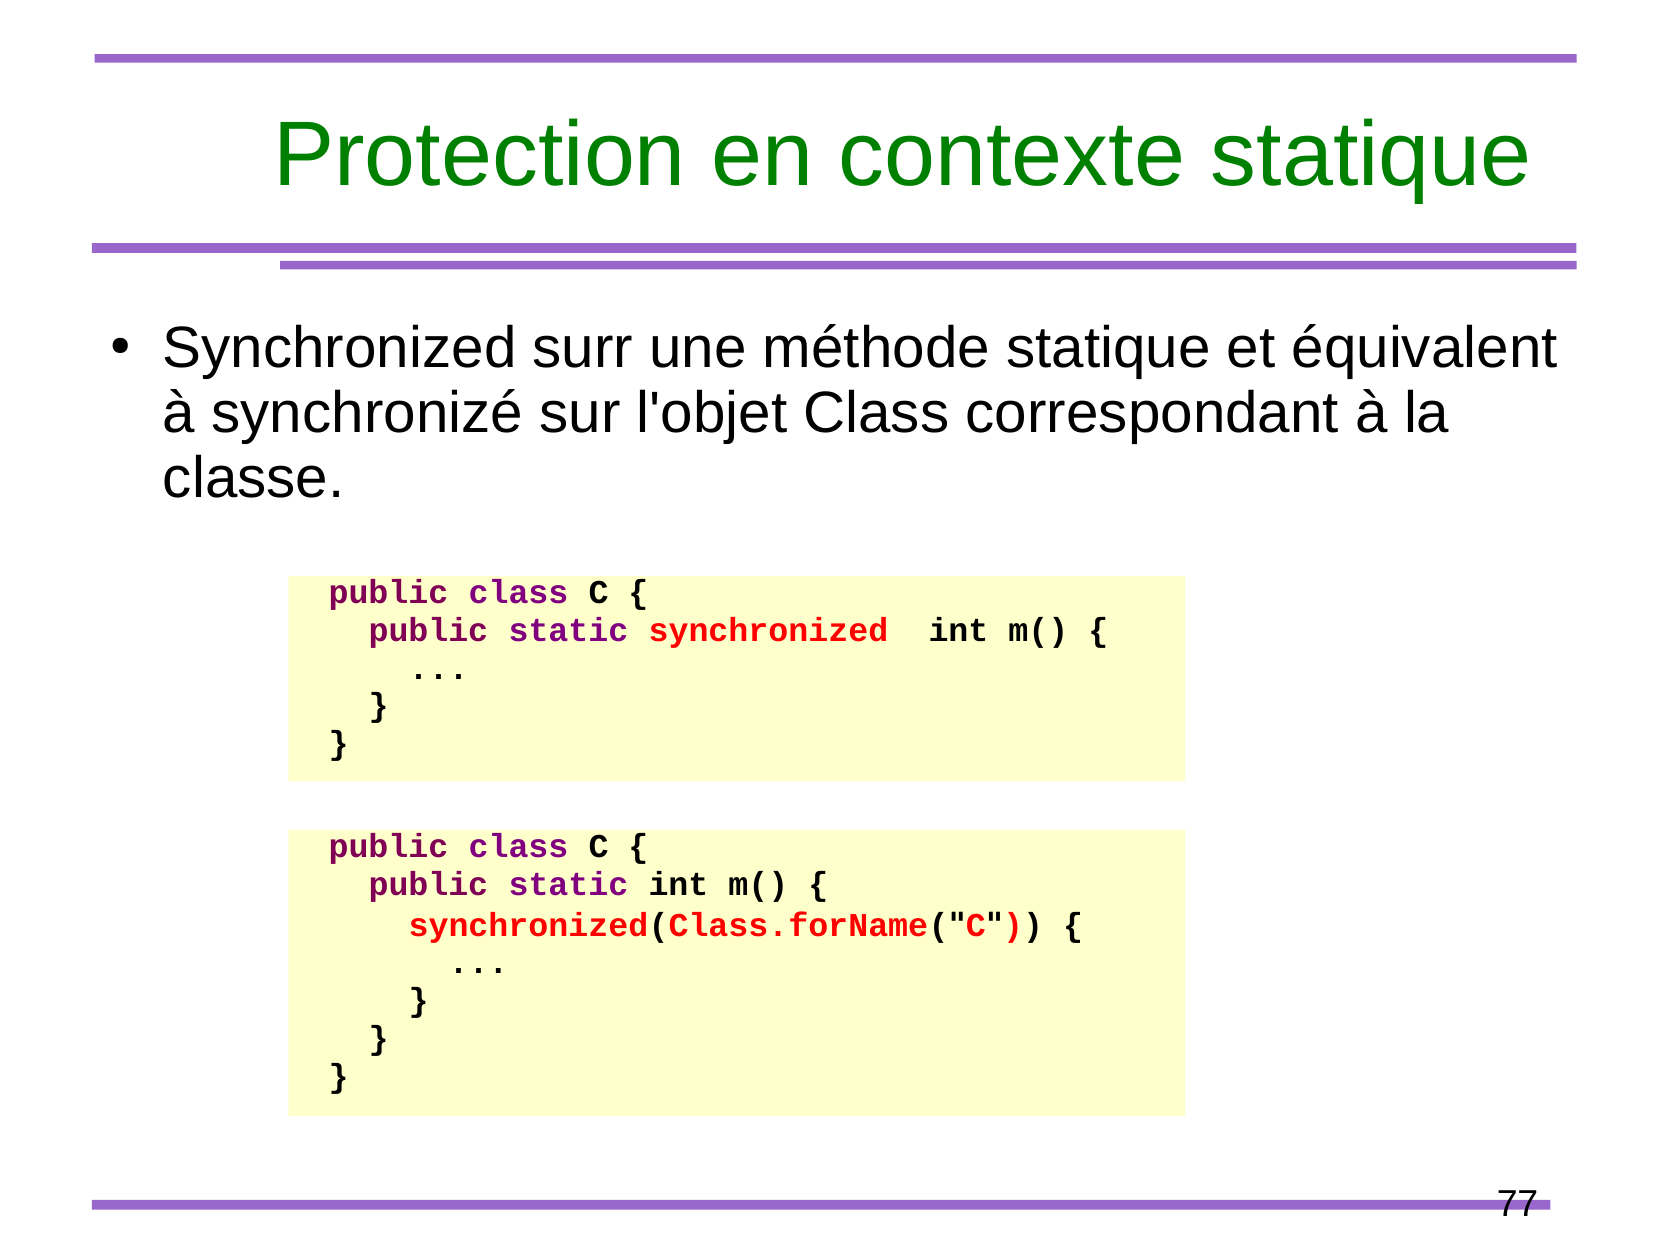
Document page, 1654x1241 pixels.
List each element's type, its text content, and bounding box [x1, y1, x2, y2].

list Synchronized surr une méthode statique et équivalent à synchronizé sur l'objet Class correspondant à la classe. [92, 315, 1563, 1163]
text_box public class C { public static synchronized int m() { ... } } [288, 575, 1186, 782]
title Protection en contexte statique [121, 49, 1534, 257]
text_box public class C { public static int m() { synchronized(Class.forName("C")) { ... } } } [288, 829, 1186, 1116]
